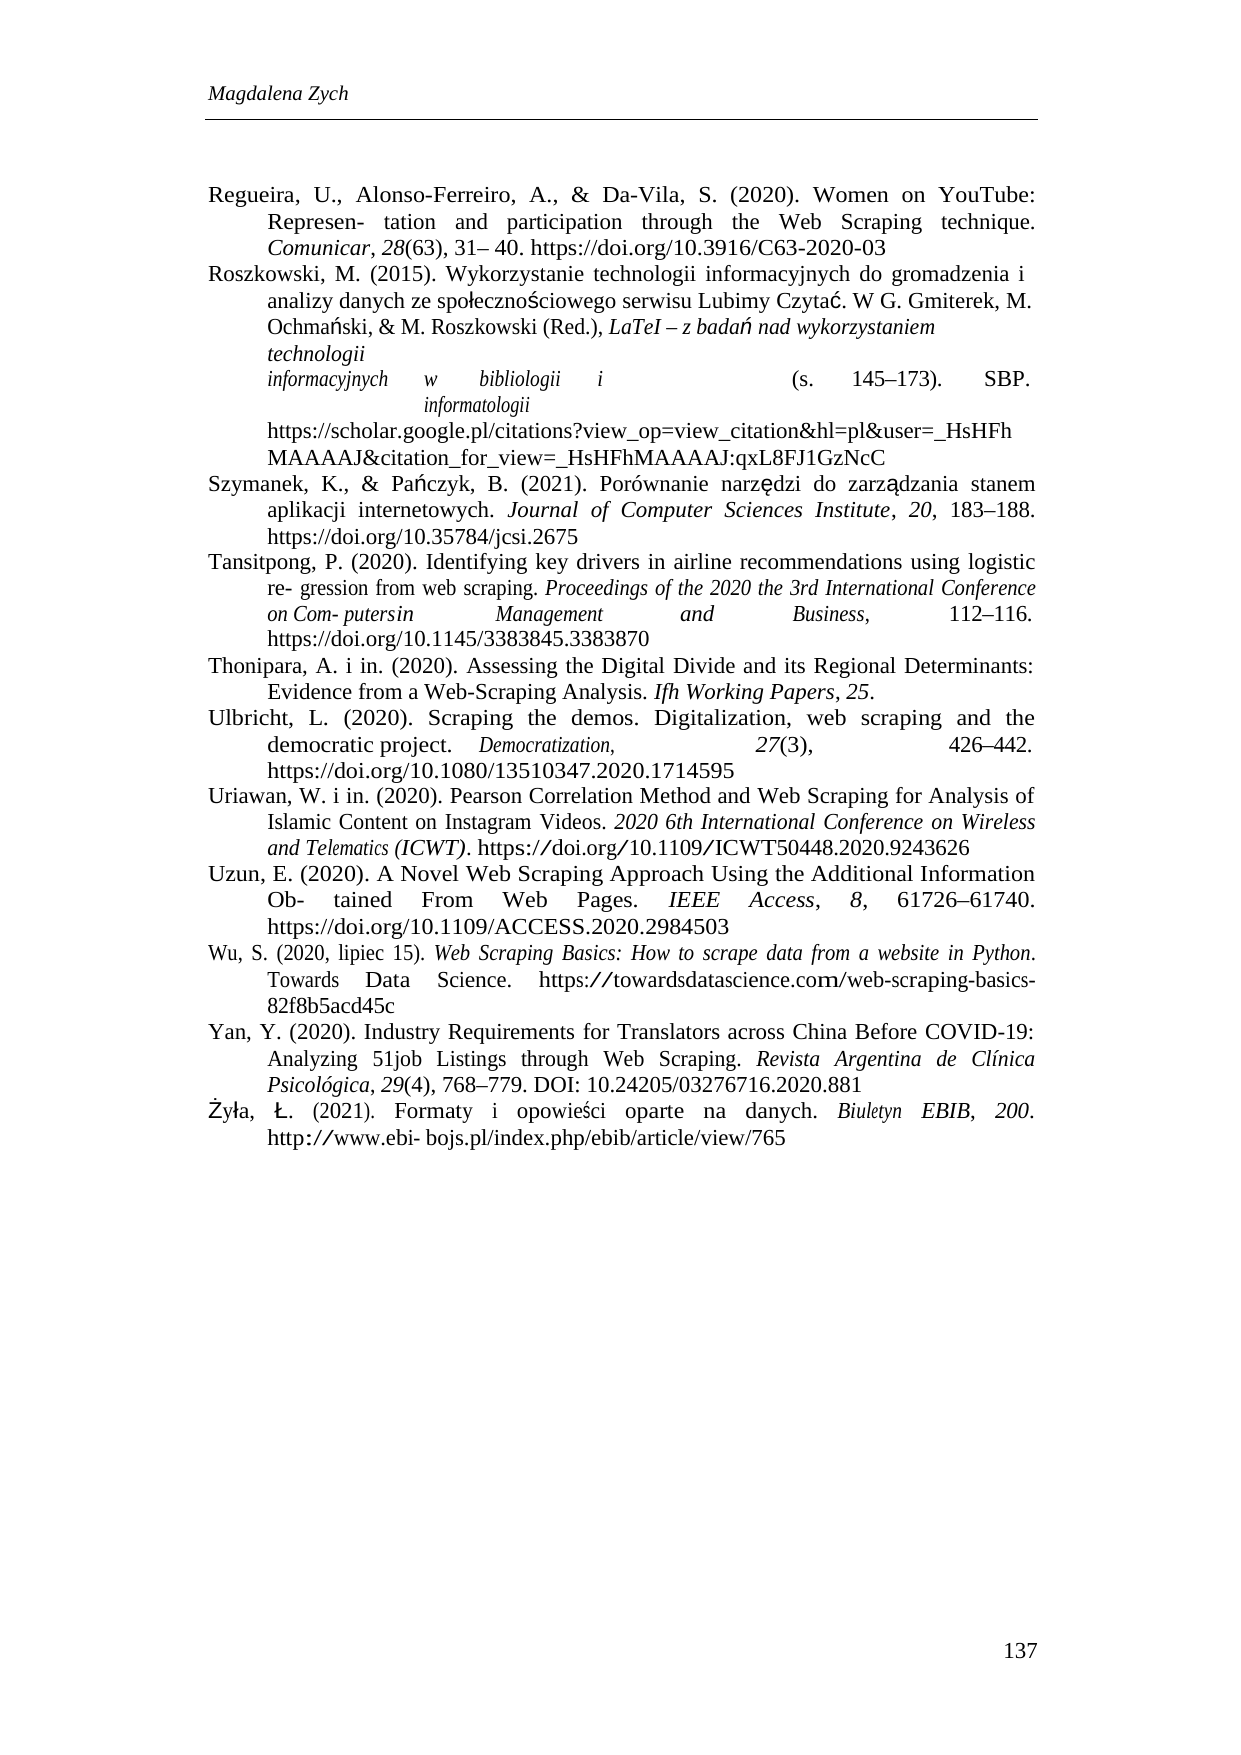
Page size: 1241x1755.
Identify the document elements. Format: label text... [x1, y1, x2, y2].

text Ulbricht, L. (2020). Scraping the demos. Digitalization, web scraping and the democratic project. Democratization, 27(3), 426–442. https://doi.org/10.1080/13510347.2020.1714595 [208, 704, 1036, 783]
text Tansitpong, P. (2020). Identifying key drivers in airline recommendations using logistic re- gression from web scraping. Proceedings of the 2020 the 3rd International Conference on Com- puters in Management and Business, 112–116. https://doi.org/10.1145/3383845.3383870 [208, 549, 1036, 652]
text analizy danych ze społecznościowego serwisu Lubimy Czytać. W G. Gmiterek, M. Ochmański, & M. Roszkowski (Red.), LaTeI – z badań nad wykorzystaniem technologii [267, 287, 1039, 366]
text https://scholar.google.pl/citations?view_op=view_citation&hl=pl&user=_HsHFh MAAAAJ&citation_for_view=_HsHFhMAAAAJ:qxL8FJ1GzNcC [267, 417, 1241, 470]
text (s. 145–173). [792, 366, 943, 392]
text Szymanek, K., & Pańczyk, B. (2021). Porównanie narzędzi do zarządzania stanem aplikacji internetowych. Journal of Computer Sciences Institute, 20, 183–188. https://doi.org/10.35784/jcsi.2675 [208, 470, 1036, 549]
text Regueira, U., Alonso-Ferreiro, A., & Da-Vila, S. (2020). Women on YouTube: Represen- tation and participation through the Web Scraping technique. Comunicar, 28(63), 31– 40. https://doi.org/10.3916/C63-2020-03 [208, 181, 1036, 261]
text Magdalena Zych [208, 81, 1241, 105]
text Roszkowski, M. (2015). Wykorzystanie technologii informacyjnych do gromadzenia i [208, 261, 1241, 287]
text informacyjnych w bibliologii i informatologii [267, 366, 751, 417]
text Yan, Y. (2020). Industry Requirements for Translators across China Before COVID-19: Analyzing 51job Listings through Web Scraping. Revista Argentina de Clínica Psicológica, 29(4), 768–779. DOI: 10.24205/03276716.2020.881 [208, 1018, 1036, 1097]
text Uriawan, W. i in. (2020). Pearson Correlation Method and Web Scraping for Analysis of Islamic Content on Instagram Videos. 2020 6th International Conference on Wireless and Telematics (ICWT). https://doi.org/10.1109/ICWT50448.2020.9243626 [208, 783, 1036, 860]
text Thonipara, A. i in. (2020). Assessing the Digital Divide and its Regional Determinants: Evidence from a Web-Scraping Analysis. Ifh Working Papers, 25. [208, 652, 1036, 704]
text Uzun, E. (2020). A Novel Web Scraping Approach Using the Additional Information Ob- tained From Web Pages. IEEE Access, 8, 61726–61740. https://doi.org/10.1109/ACCESS.2020.2984503 [208, 860, 1036, 939]
text SBP. [984, 366, 1241, 392]
text Wu, S. (2020, lipiec 15). Web Scraping Basics: How to scrape data from a website in Python. Towards Data Science. https://towardsdatascience.com/web-scraping-basics-82f8b5acd45c [208, 939, 1036, 1018]
text Żyła, Ł. (2021). Formaty i opowieści oparte na danych. Biuletyn EBIB, 200. http://www.ebi- bojs.pl/index.php/ebib/article/view/765 [208, 1097, 1036, 1150]
